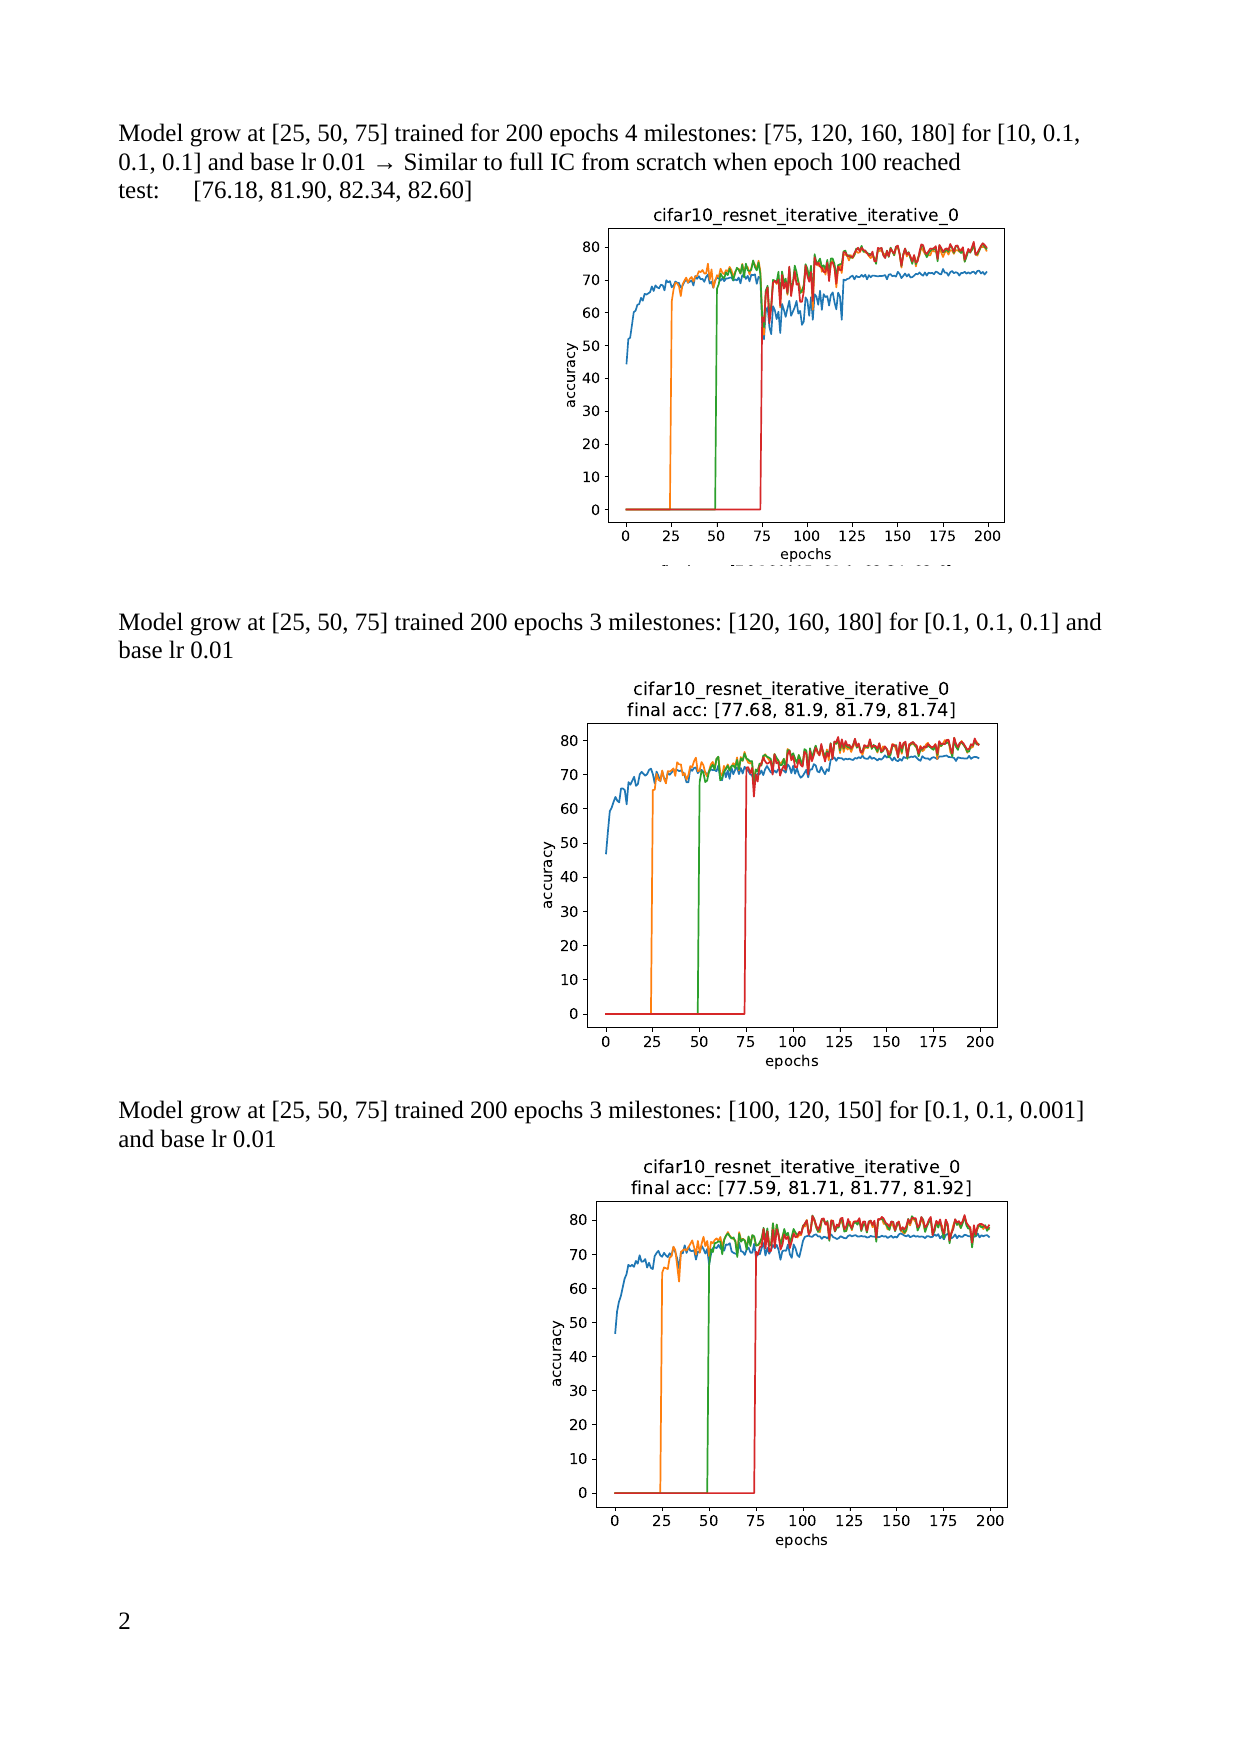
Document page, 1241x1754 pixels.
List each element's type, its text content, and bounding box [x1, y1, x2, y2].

text Model grow at [25, 50, 75] trained 200 epochs 3 milestones: [100, 120, 150] for [0.1, 0.1, 0.001] and base lr 0.01 [118, 1096, 1122, 1153]
text Model grow at [25, 50, 75] trained for 200 epochs 4 milestones: [75, 120, 160, 180] for [10, 0.1, 0.1, 0.1] and base lr 0.01 → Similar to full IC from scratch when epoch 100 reached [118, 118, 1122, 176]
text test: [76.18, 81.90, 82.34, 82.60] [118, 176, 1122, 204]
text Model grow at [25, 50, 75] trained 200 epochs 3 milestones: [120, 160, 180] for [0.1, 0.1, 0.1] and base lr 0.01 [118, 607, 1122, 664]
